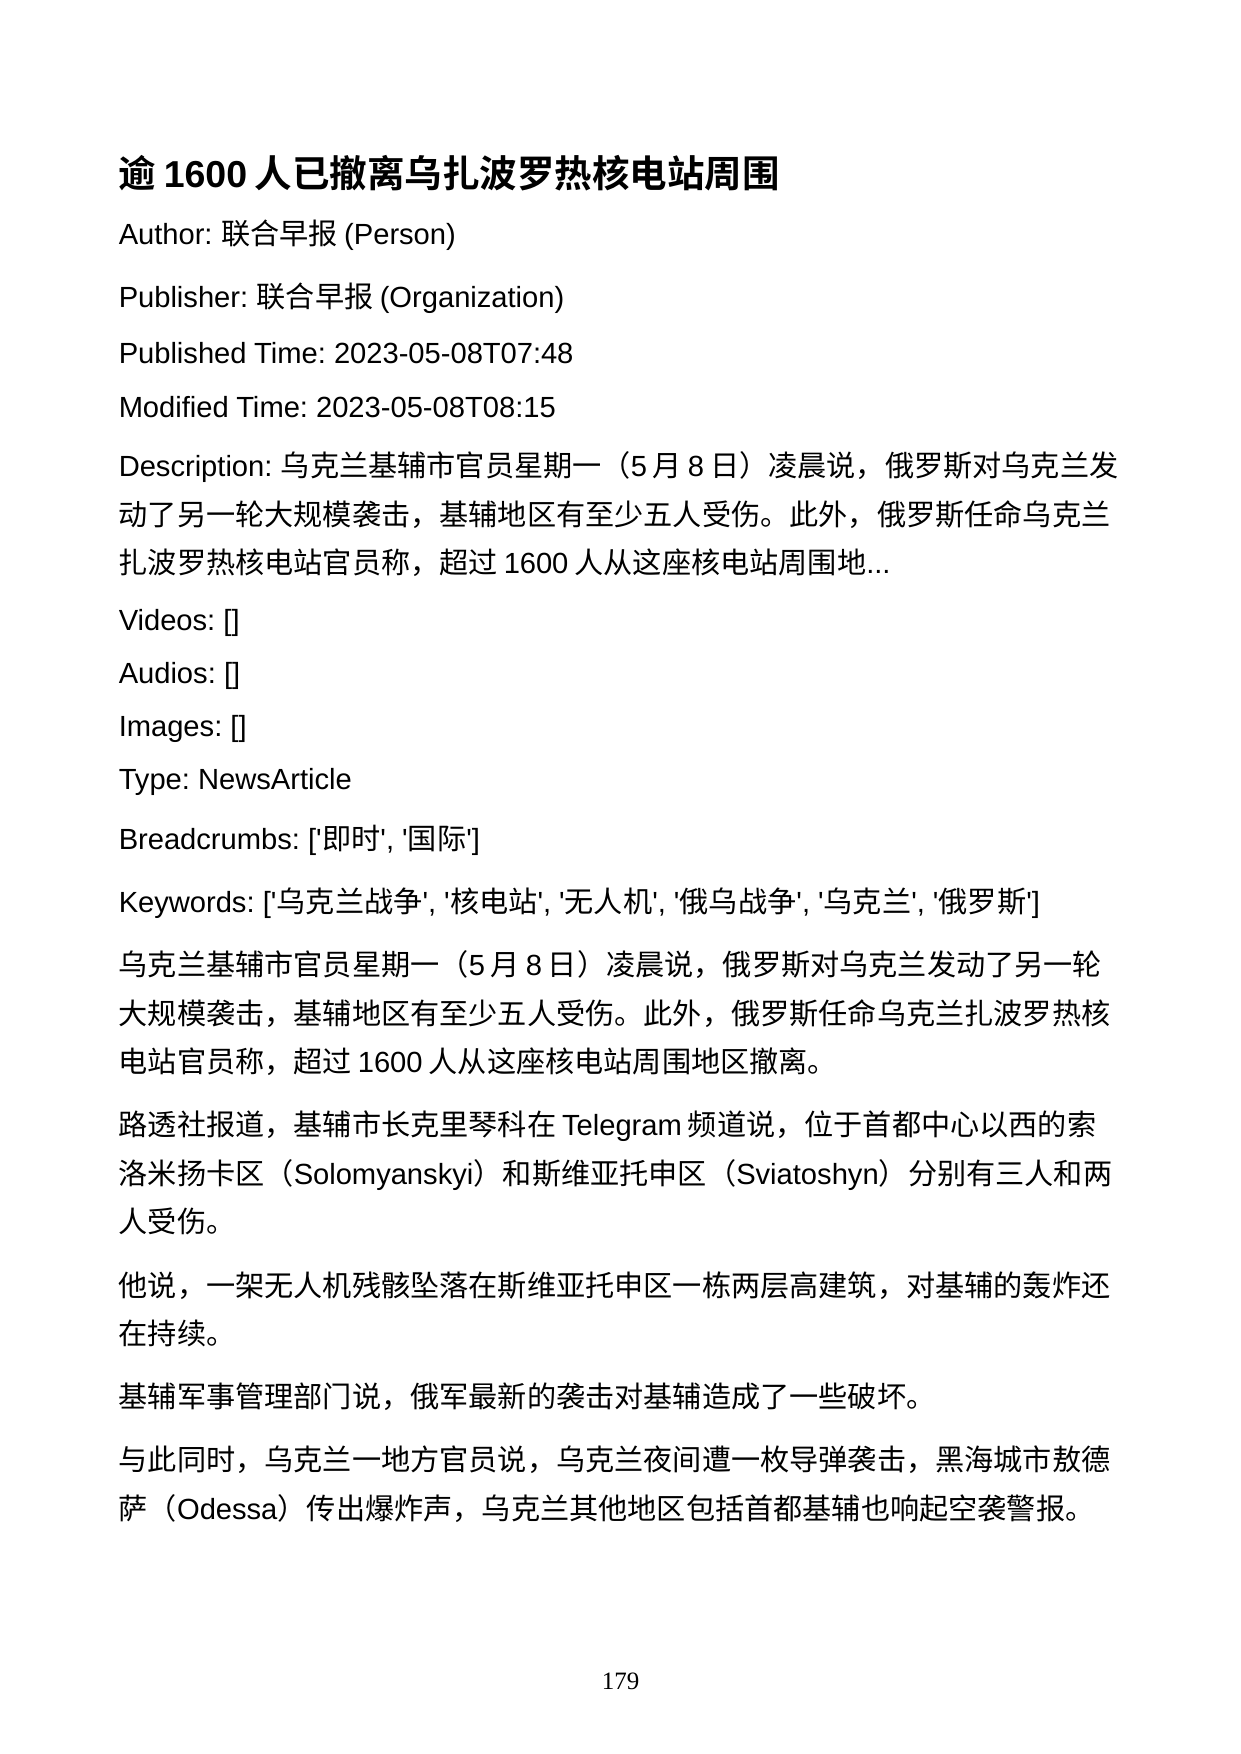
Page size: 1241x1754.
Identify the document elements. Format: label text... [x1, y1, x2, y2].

text Type: NewsArticle [118, 762, 1122, 796]
text 与此同时，乌克兰一地方官员说，乌克兰夜间遭一枚导弹袭击，黑海城市敖德萨（Odessa）传出爆炸声，乌克兰其他地区包括首都基辅也响起空袭警报。 [118, 1437, 1122, 1528]
text 他说，一架无人机残骸坠落在斯维亚托申区一栋两层高建筑，对基辅的轰炸还在持续。 [118, 1262, 1122, 1353]
text 乌克兰基辅市官员星期一（5月8日）凌晨说，俄罗斯对乌克兰发动了另一轮大规模袭击，基辅地区有至少五人受伤。此外，俄罗斯任命乌克兰扎波罗热核电站官员称，超过1600人从这座核电站周围地区撤离。 [118, 942, 1122, 1081]
text Author: 联合早报 (Person) [118, 210, 1122, 253]
text 基辅军事管理部门说，俄军最新的袭击对基辅造成了一些破坏。 [118, 1374, 1122, 1416]
text Publisher: 联合早报 (Organization) [118, 273, 1122, 316]
text Videos: [] [118, 603, 1122, 637]
text Keywords: ['乌克兰战争', '核电站', '无人机', '俄乌战争', '乌克兰', '俄罗斯'] [118, 879, 1122, 921]
text Description: 乌克兰基辅市官员星期一（5月8日）凌晨说，俄罗斯对乌克兰发动了另一轮大规模袭击，基辅地区有至少五人受伤。此外，俄罗斯任命乌克兰扎波罗热核电站官员称，超过1600人从这座核电站周围地... [118, 443, 1122, 582]
text Modified Time: 2023-05-08T08:15 [118, 390, 1122, 423]
text Published Time: 2023-05-08T07:48 [118, 337, 1122, 370]
subtitle 逾1600人已撤离乌扎波罗热核电站周围 [118, 143, 1122, 198]
text 路透社报道，基辅市长克里琴科在Telegram频道说，位于首都中心以西的索洛米扬卡区（Solomyanskyi）和斯维亚托申区（Sviatoshyn）分别有三人和两人受伤。 [118, 1102, 1122, 1241]
text Images: [] [118, 709, 1122, 743]
text Breadcrumbs: ['即时', '国际'] [118, 816, 1122, 858]
text Audios: [] [118, 656, 1122, 690]
